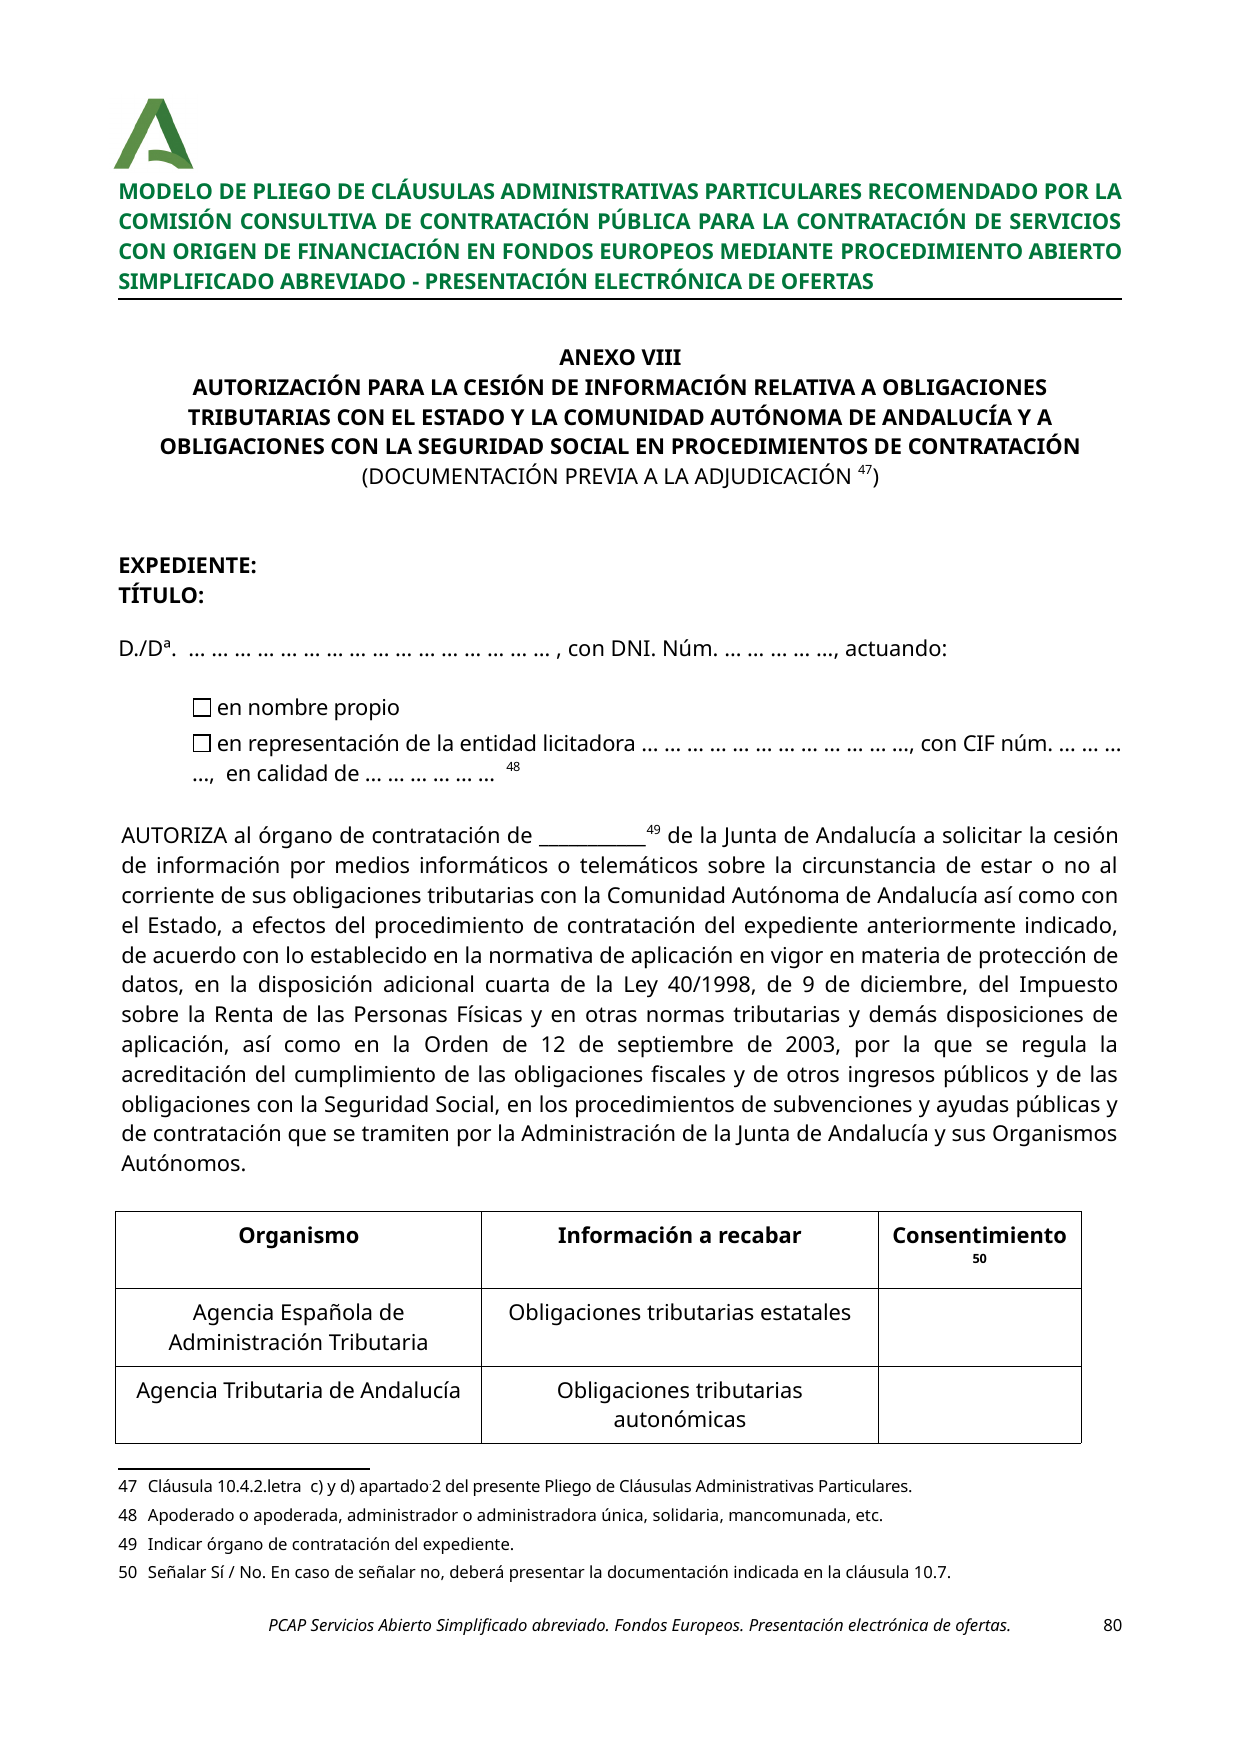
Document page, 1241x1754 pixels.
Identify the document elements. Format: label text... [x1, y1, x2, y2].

text TÍTULO: [118, 580, 1122, 610]
table_cell [879, 1289, 1081, 1366]
text AUTORIZA al órgano de contratación de ___________ de la Junta de Andalucía a solicitar la cesión de información por medios informáticos o telemáticos sobre la circunstancia de estar o no al corriente de sus obligaciones tributarias con la Comunidad Autónoma de Andalucía así como con el Estado, a efectos del procedimiento de contratación del expediente anteriormente indicado, de acuerdo con lo establecido en la normativa de aplicación en vigor en materia de protección de datos, en la disposición adicional cuarta de la Ley 40/1998, de 9 de diciembre, del Impuesto sobre la Renta de las Personas Físicas y en otras normas tributarias y demás disposiciones de aplicación, así como en la Orden de 12 de septiembre de 2003, por la que se regula la acreditación del cumplimiento de las obligaciones fiscales y de otros ingresos públicos y de las obligaciones con la Seguridad Social, en los procedimientos de subvenciones y ayudas públicas y de contratación que se tramiten por la Administración de la Junta de Andalucía y sus Organismos Autónomos. [118, 818, 1122, 1178]
table_cell Obligaciones tributarias estatales [482, 1289, 878, 1366]
table_cell Agencia Tributaria de Andalucía [116, 1367, 481, 1443]
text (DOCUMENTACIÓN PREVIA A LA ADJUDICACIÓN ) [118, 461, 1122, 491]
picture [109, 94, 198, 173]
text D./Dª. … … … … … … … … … … … … … … … … , con DNI. Núm. … … … … …, actuando: [118, 633, 1122, 663]
table_cell [879, 1367, 1081, 1443]
table_cell Obligaciones tributarias autonómicas [482, 1367, 878, 1443]
text en representación de la entidad licitadora … … … … … … … … … … … …, con CIF núm. … … … …, en calidad de … … … … … … [192, 728, 1122, 788]
text EXPEDIENTE: [118, 551, 1122, 580]
text Apoderado o apoderada, administrador o administradora única, solidaria, mancomunada, etc. [118, 1504, 1122, 1526]
table_header Organismo [116, 1212, 481, 1288]
text Cláusula 10.4.2.letra c) y d) apartado.2 del presente Pliego de Cláusulas Administrativas Particulares. [118, 1475, 1122, 1498]
table_header Consentimiento [879, 1212, 1081, 1288]
text Indicar órgano de contratación del expediente. [118, 1532, 1122, 1555]
text ANEXO VIII [118, 342, 1122, 372]
text MODELO DE PLIEGO DE CLÁUSULAS ADMINISTRATIVAS PARTICULARES RECOMENDADO POR LA COMISIÓN CONSULTIVA DE CONTRATACIÓN PÚBLICA PARA LA CONTRATACIÓN DE SERVICIOS CON ORIGEN DE FINANCIACIÓN EN FONDOS EUROPEOS MEDIANTE PROCEDIMIENTO ABIERTO SIMPLIFICADO ABREVIADO - PRESENTACIÓN ELECTRÓNICA DE OFERTAS [118, 176, 1122, 298]
text en nombre propio [192, 692, 1122, 722]
table_header Información a recabar [482, 1212, 878, 1288]
table_cell Agencia Española de Administración Tributaria [116, 1289, 481, 1366]
text AUTORIZACIÓN PARA LA CESIÓN DE INFORMACIÓN RELATIVA A OBLIGACIONES TRIBUTARIAS CON EL ESTADO Y LA COMUNIDAD AUTÓNOMA DE ANDALUCÍA Y A OBLIGACIONES CON LA SEGURIDAD SOCIAL EN PROCEDIMIENTOS DE CONTRATACIÓN [118, 372, 1122, 461]
